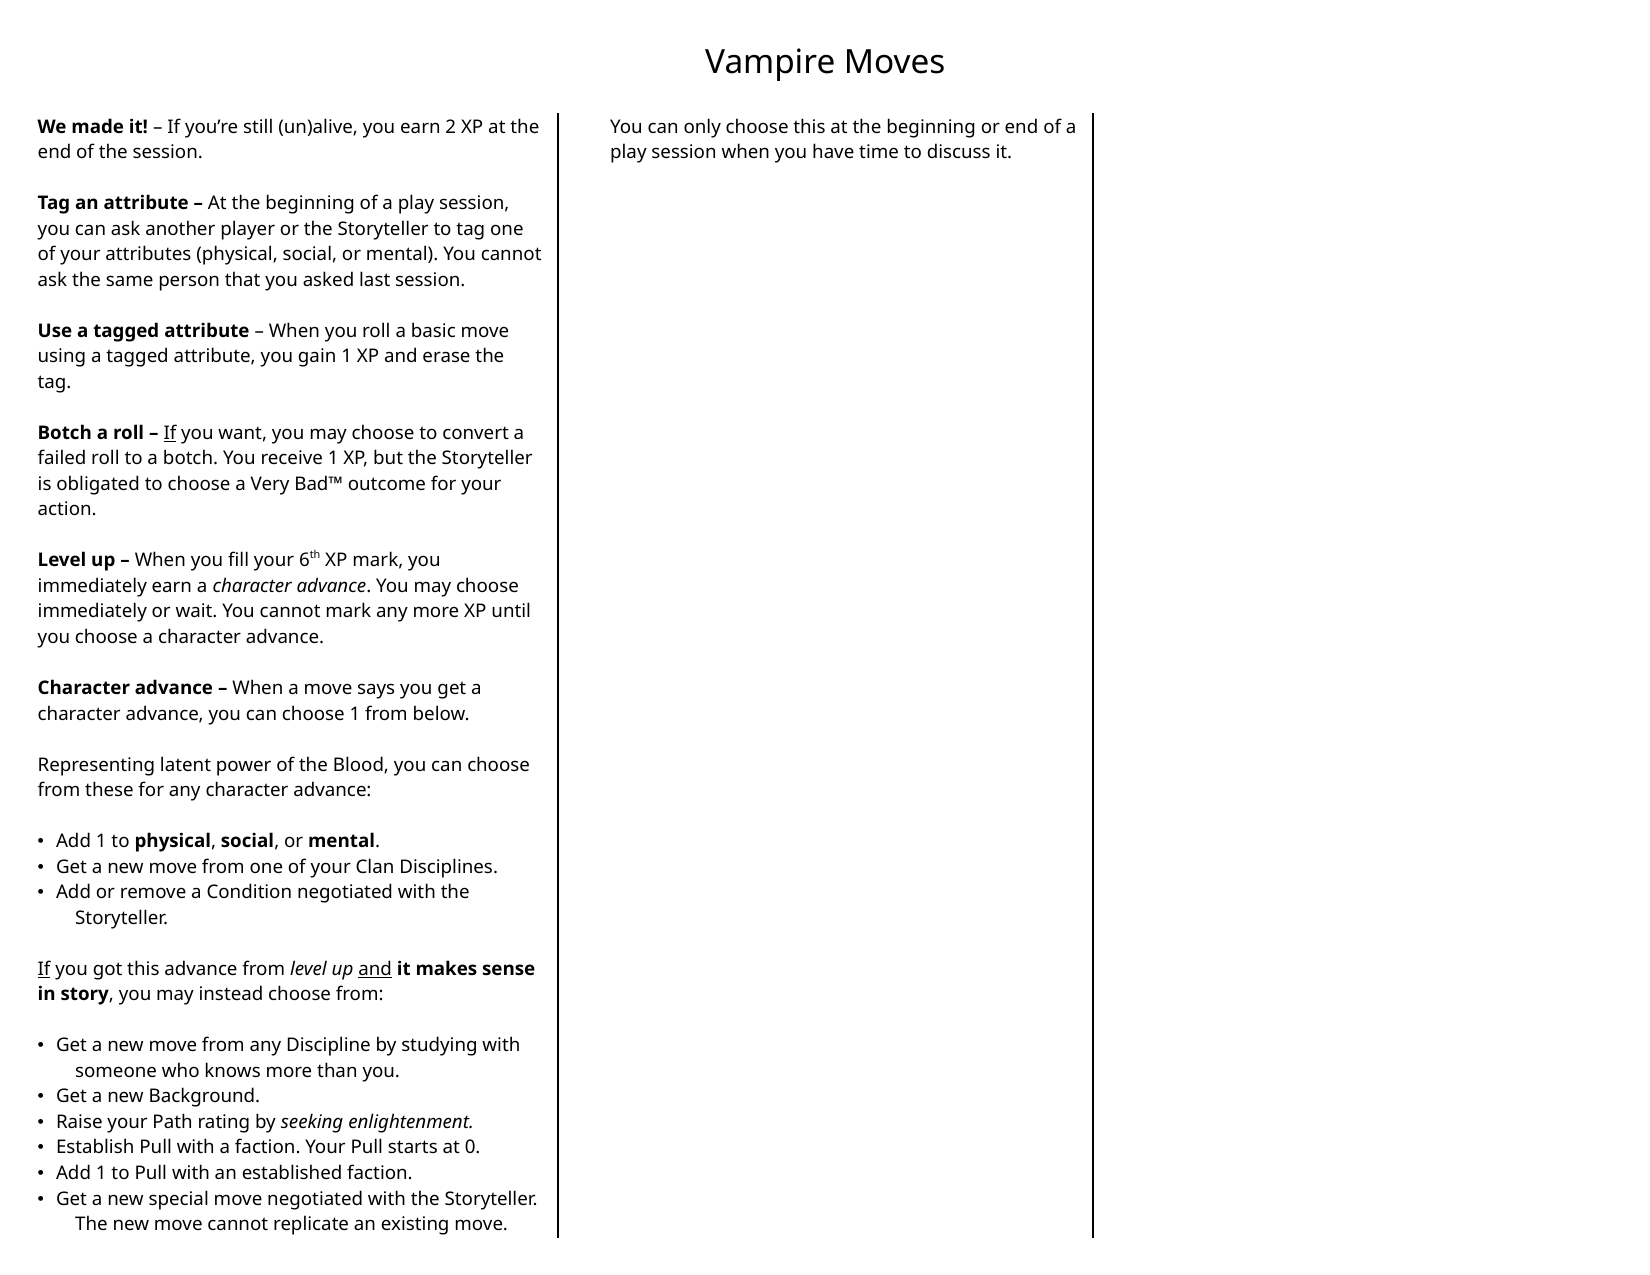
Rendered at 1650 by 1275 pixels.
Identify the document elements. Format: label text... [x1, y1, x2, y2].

list Get a new move from any Discipline by studying with someone who knows more than you. [37, 1032, 542, 1083]
list Get a new move from one of your Clan Disciplines. [37, 853, 542, 878]
list Add or remove a Condition negotiated with the Storyteller. [37, 878, 542, 929]
text Representing latent power of the Blood, you can choose from these for any character advance: [37, 751, 542, 802]
list Raise your Path rating by seeking enlightenment. [37, 1108, 542, 1134]
list Add 1 to physical, social, or mental. [37, 827, 542, 853]
text Use a tagged attribute – When you roll a basic move using a tagged attribute, you gain 1 XP and erase the tag. [37, 317, 542, 394]
subtitle You can only choose this at the beginning or end of a play session when you have time to discuss it. [572, 113, 1077, 164]
subtitle Get a new special move negotiated with the Storyteller. The new move cannot replicate an existing move. [37, 1185, 542, 1236]
text Level up – When you fill your 6th XP mark, you immediately earn a character advance. You may choose immediately or wait. You cannot mark any more XP until you choose a character advance. [37, 547, 542, 649]
text Tag an attribute – At the beginning of a play session, you can ask another player or the Storyteller to tag one of your attributes (physical, social, or mental). You cannot ask the same person that you asked last session. [37, 189, 542, 292]
subtitle Add 1 to Pull with an established faction. [37, 1159, 542, 1185]
text We made it! – If you’re still (un)alive, you earn 2 XP at the end of the session. [37, 113, 542, 164]
text Botch a roll – If you want, you may choose to convert a failed roll to a botch. You receive 1 XP, but the Storyteller is obligated to choose a Very Bad™ outcome for your action. [37, 419, 542, 521]
text Character advance – When a move says you get a character advance, you can choose 1 from below. [37, 674, 542, 725]
text If you got this advance from level up and it makes sense in story, you may instead choose from: [37, 955, 542, 1006]
list Establish Pull with a faction. Your Pull starts at 0. [37, 1134, 542, 1159]
list Get a new Background. [37, 1083, 542, 1108]
